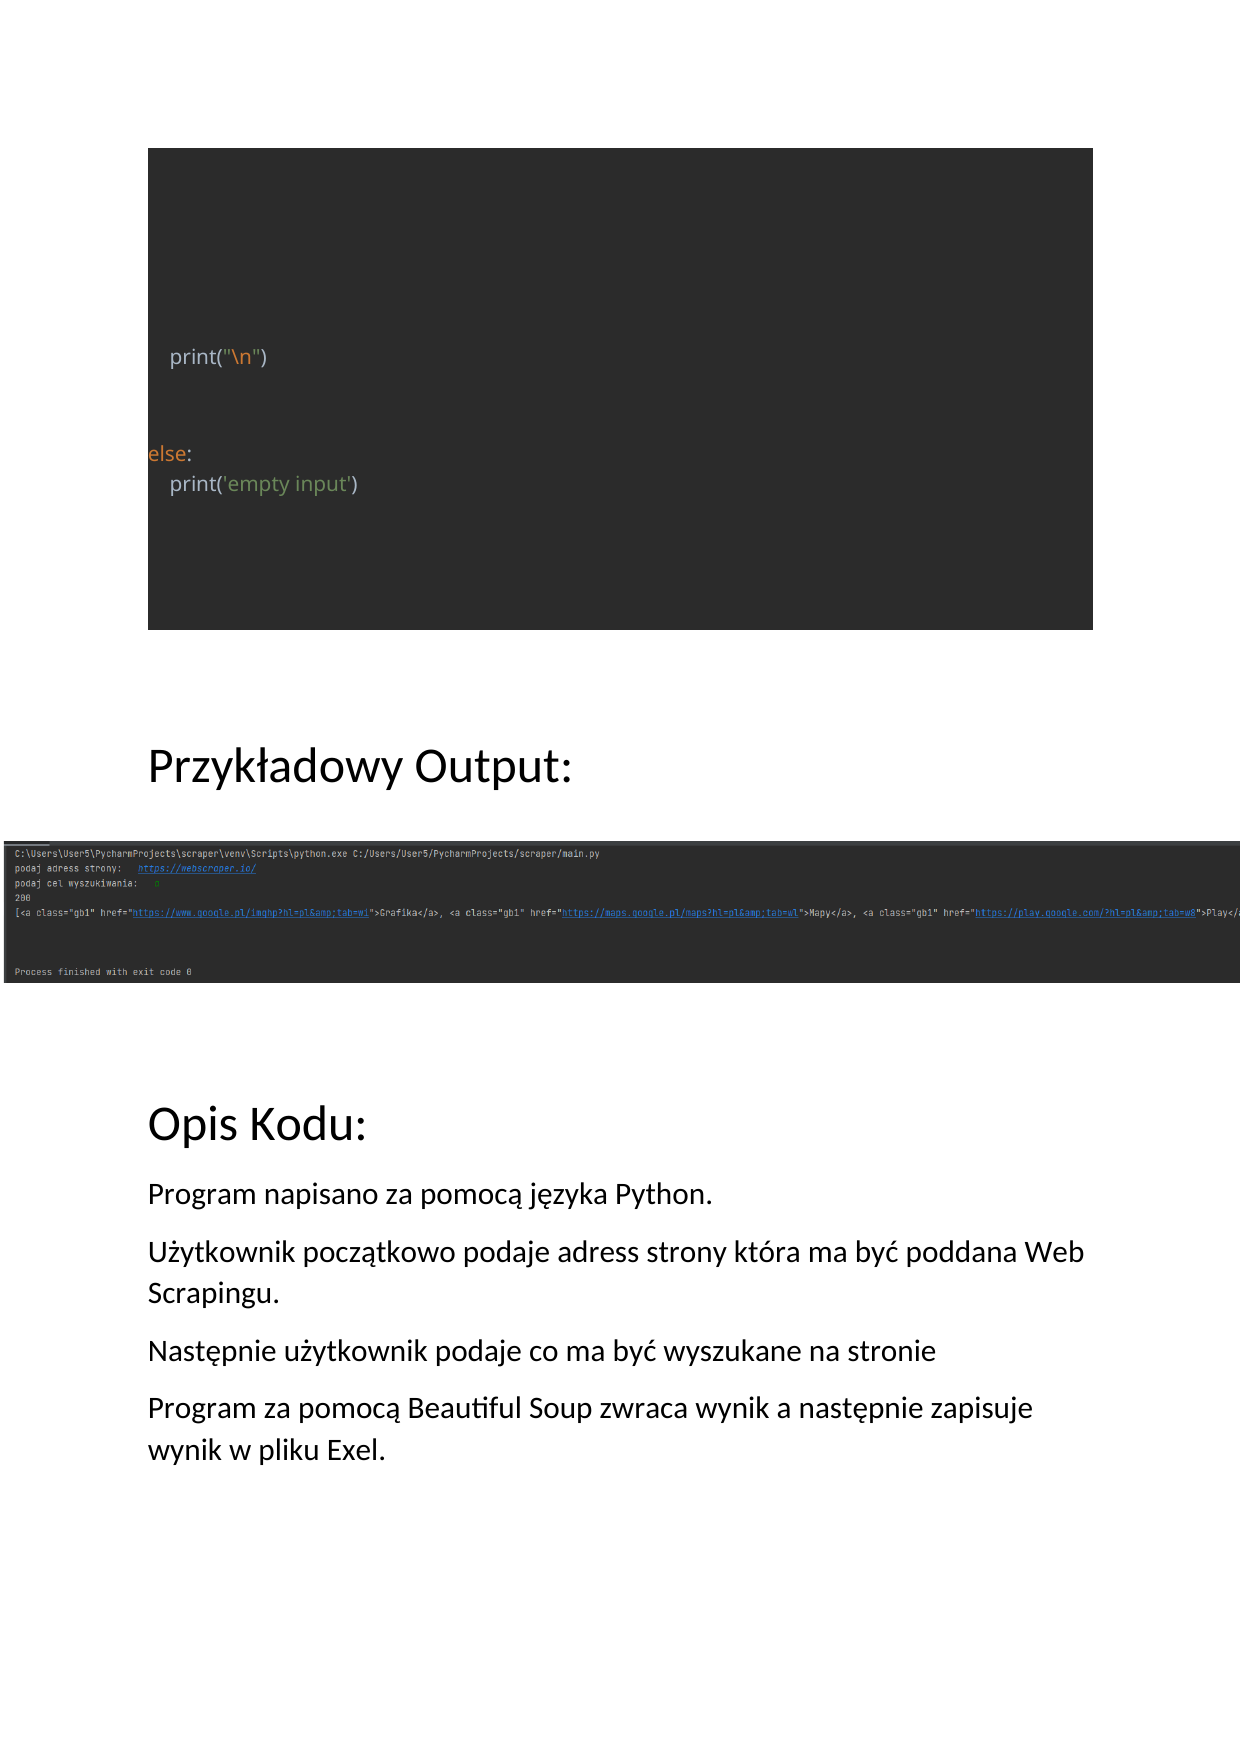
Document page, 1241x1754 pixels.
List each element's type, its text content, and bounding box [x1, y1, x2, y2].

text Przykładowy Output: [148, 734, 1093, 795]
text Użytkownik początkowo podaje adress strony która ma być poddana Web Scrapingu. [148, 1232, 1093, 1311]
text Opis Kodu: [148, 1092, 1093, 1153]
text print("\n") else: print('empty input') [148, 148, 1093, 630]
text Program za pomocą Beautiful Soup zwraca wynik a następnie zapisuje wynik w pliku Exel. [148, 1389, 1093, 1468]
picture [3, 841, 1240, 983]
text Następnie użytkownik podaje co ma być wyszukane na stronie [148, 1331, 1093, 1369]
text Program napisano za pomocą języka Python. [148, 1174, 1093, 1212]
